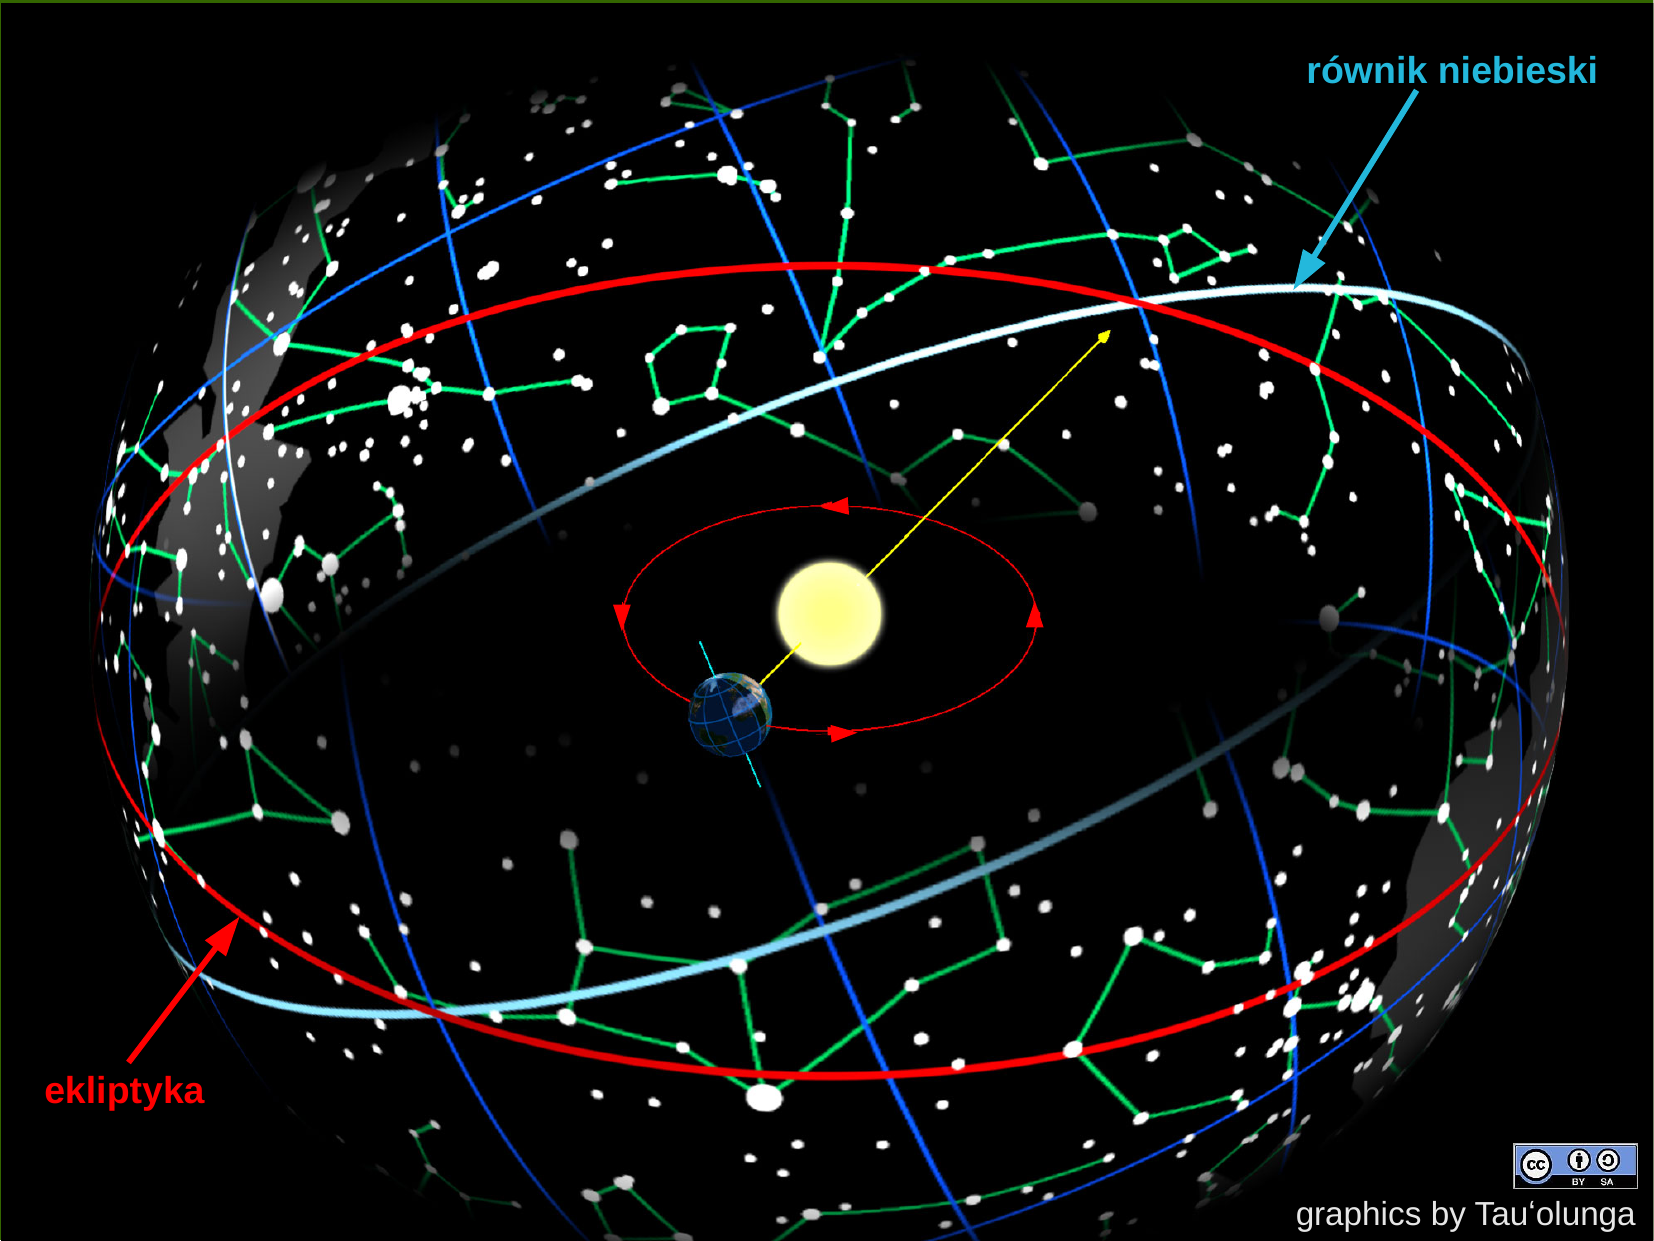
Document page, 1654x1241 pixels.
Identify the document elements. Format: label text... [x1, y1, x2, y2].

picture [1, 3, 1654, 1241]
text_box ekliptyka [29, 1062, 220, 1120]
text_box graphics by Tauʻolunga [1281, 1188, 1654, 1241]
text_box równik niebieski [1291, 41, 1615, 99]
